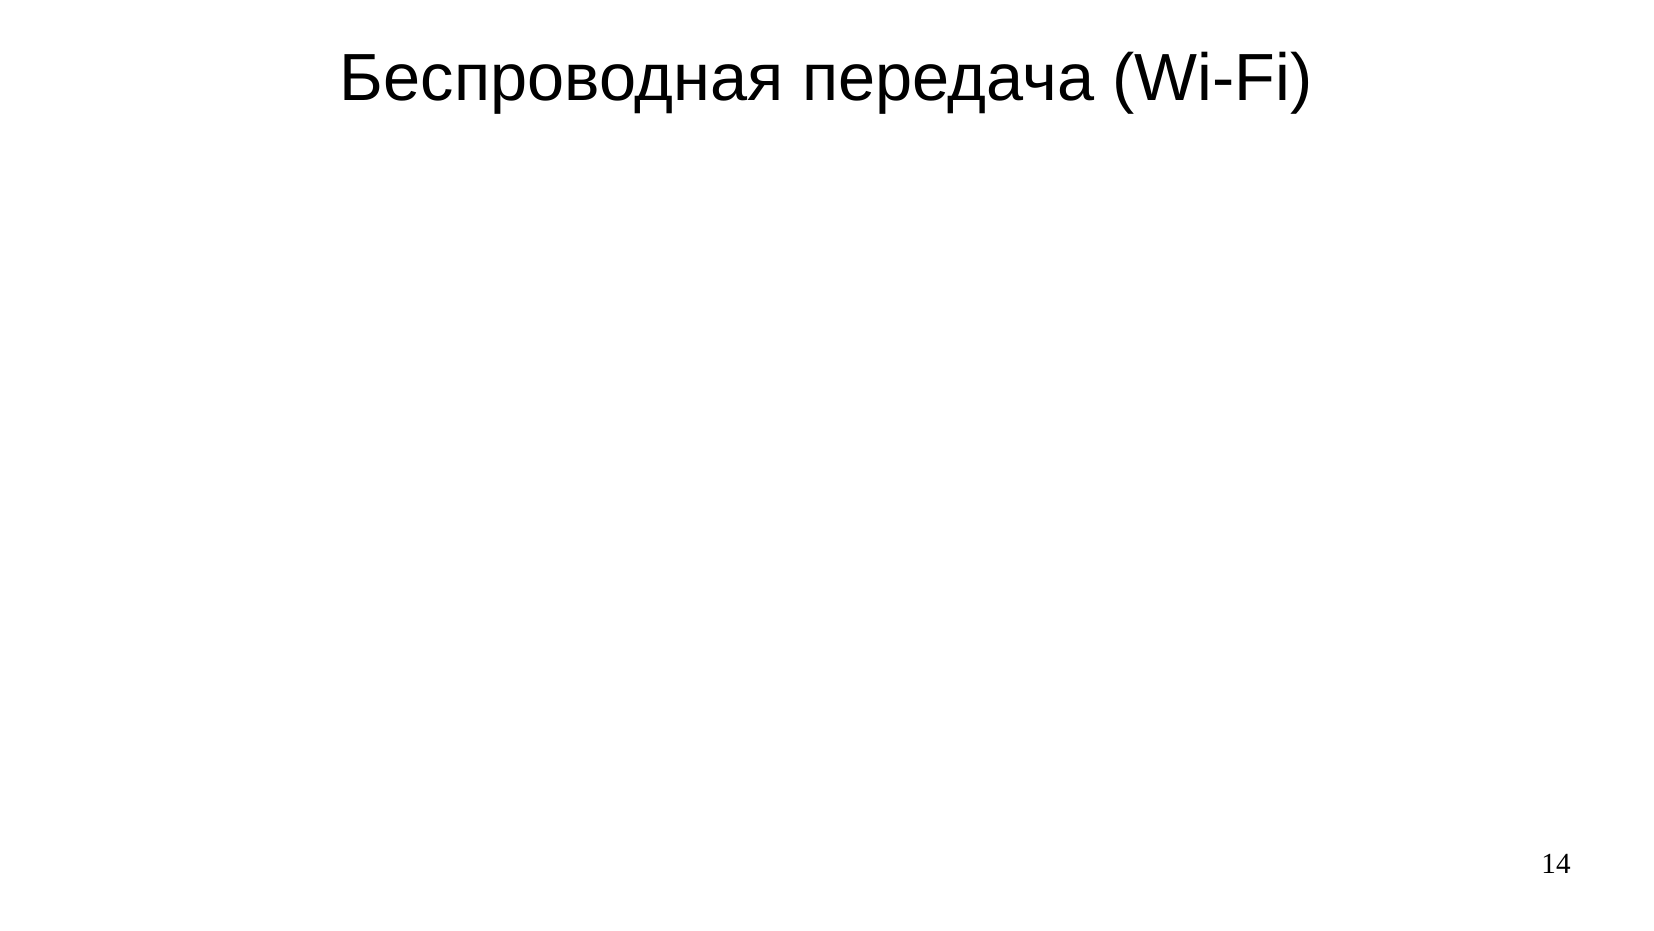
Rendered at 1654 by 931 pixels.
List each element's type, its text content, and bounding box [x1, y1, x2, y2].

title Беспроводная передача (Wi-Fi) [82, 37, 1571, 119]
